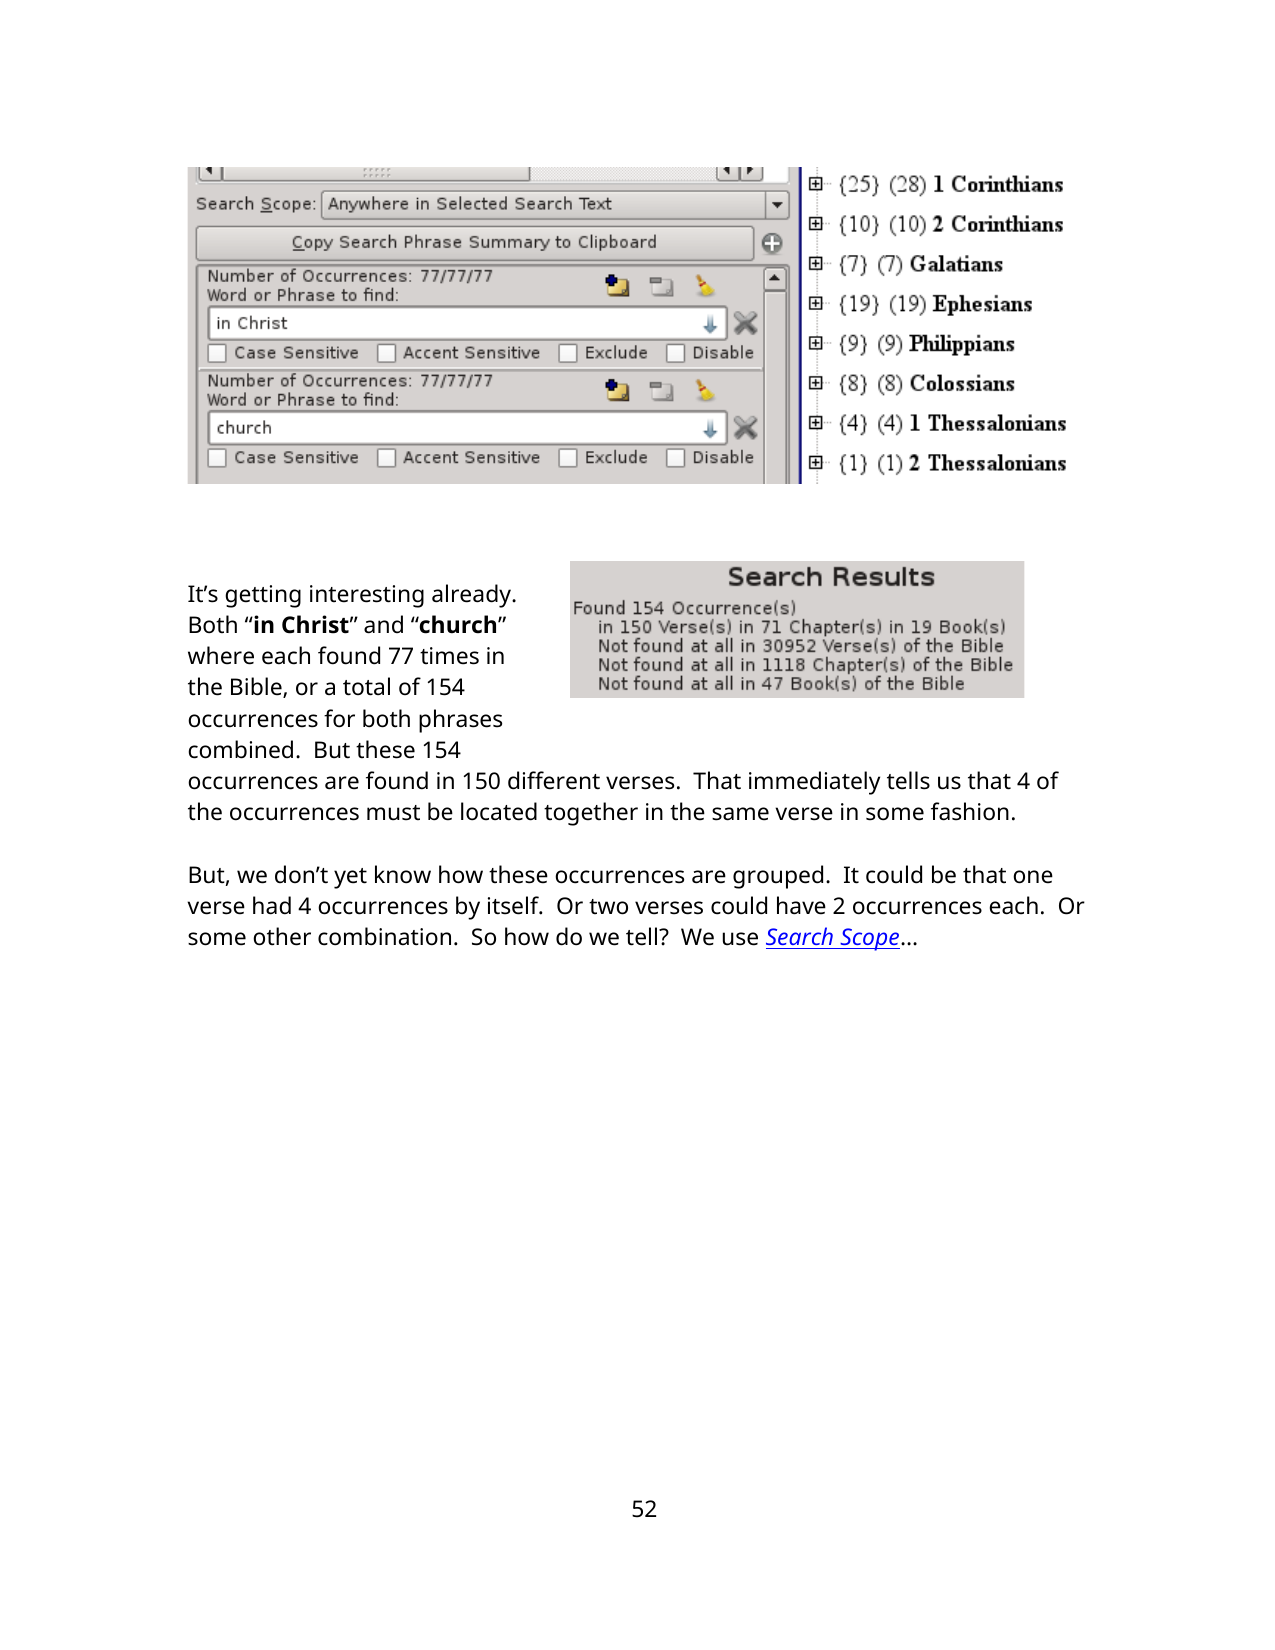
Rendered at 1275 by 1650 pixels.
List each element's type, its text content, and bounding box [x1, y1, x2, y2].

picture [187, 167, 1088, 484]
text It’s getting interesting already. Both “in Christ” and “church” where each found 77 times in the Bible, or a total of 154 occurrences for both phrases combined. But these 154 occurrences are found in 150 different verses. That immediately tells us that 4 of the occurrences must be located together in the same verse in some fashion. [187, 698, 1087, 827]
picture [570, 561, 1025, 698]
text But, we don’t yet know how these occurrences are grouped. It could be that one verse had 4 occurrences by itself. Or two verses could have 2 occurrences each. Or some other combination. So how do we tell? We use Search Scope… [187, 859, 1087, 952]
